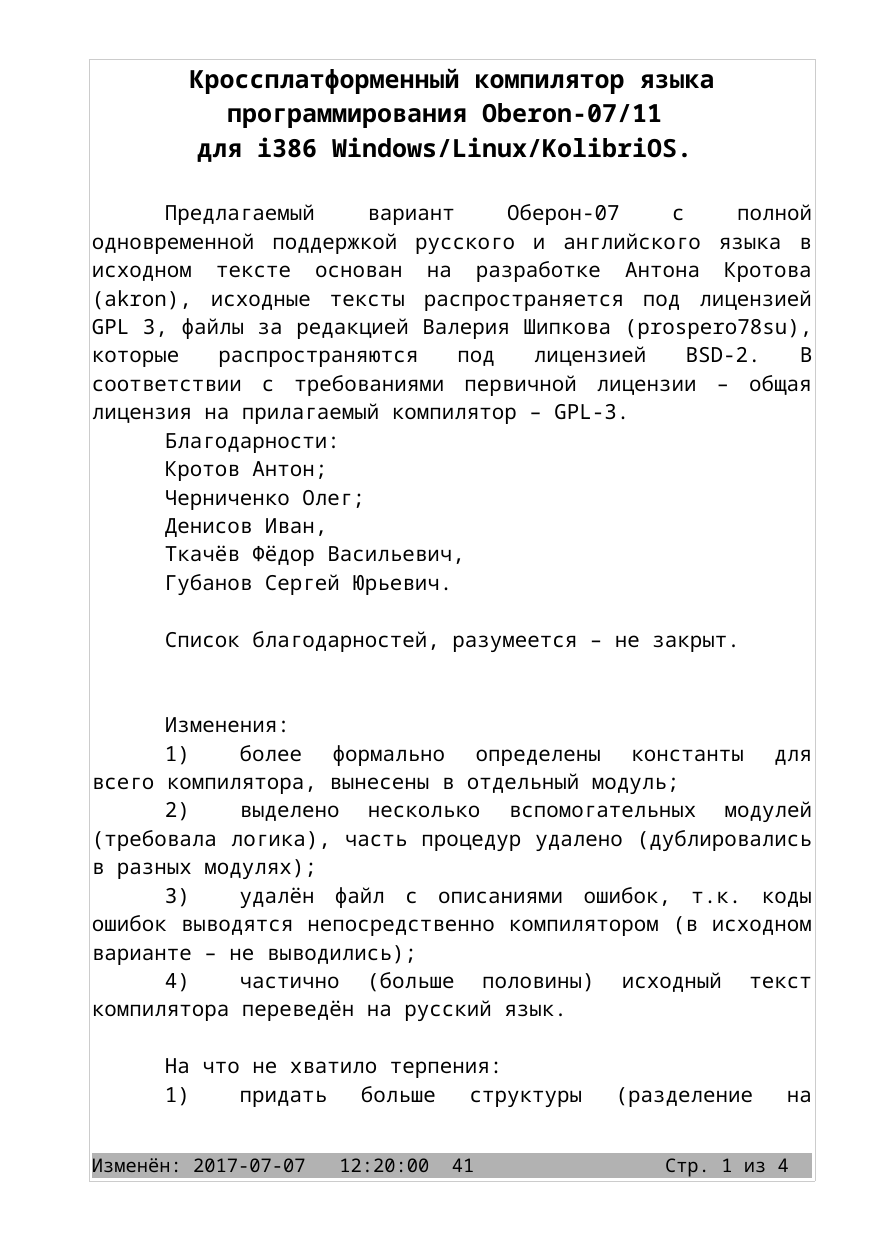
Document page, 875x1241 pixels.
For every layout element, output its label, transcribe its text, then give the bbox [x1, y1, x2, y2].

text Кротов Антон; [92, 454, 812, 483]
text Предлагаемый вариант Оберон-07 с полной одновременной поддержкой русского и английского языка в исходном тексте основан на разработке Антона Кротова (akron), исходные тексты распространяется под лицензией GPL 3, файлы за редакцией Валерия Шипкова (prospero78su), которые распространяются под лицензией BSD-2. В соответствии с требованиями первичной лицензии – общая лицензия на прилагаемый компилятор – GPL-3. [92, 198, 812, 426]
text Денисов Иван, [92, 511, 812, 539]
text Кроссплатформенный компилятор языка программирования Oberon-07/11 [92, 62, 812, 130]
list удалён файл с описаниями ошибок, т.к. коды ошибок выводятся непосредственно компилятором (в исходном варианте – не выводились); [92, 881, 812, 966]
text для i386 Windows/Linux/KolibriOS. [92, 130, 812, 164]
text Черниченко Олег; [92, 483, 812, 511]
list придать больше структуры (разделение на [92, 1080, 812, 1108]
list более формально определены константы для всего компилятора, вынесены в отдельный модуль; [92, 739, 812, 796]
text Изменения: [92, 710, 812, 739]
text Губанов Сергей Юрьевич. [92, 568, 812, 596]
text Ткачёв Фёдор Васильевич, [92, 539, 812, 568]
text Список благодарностей, разумеется – не закрыт. [92, 625, 812, 653]
text Благодарности: [92, 426, 812, 454]
list выделено несколько вспомогательных модулей (требовала логика), часть процедур удалено (дублировались в разных модулях); [92, 796, 812, 881]
list частично (больше половины) исходный текст компилятора переведён на русский язык. [92, 966, 812, 1023]
text На что не хватило терпения: [92, 1051, 812, 1080]
